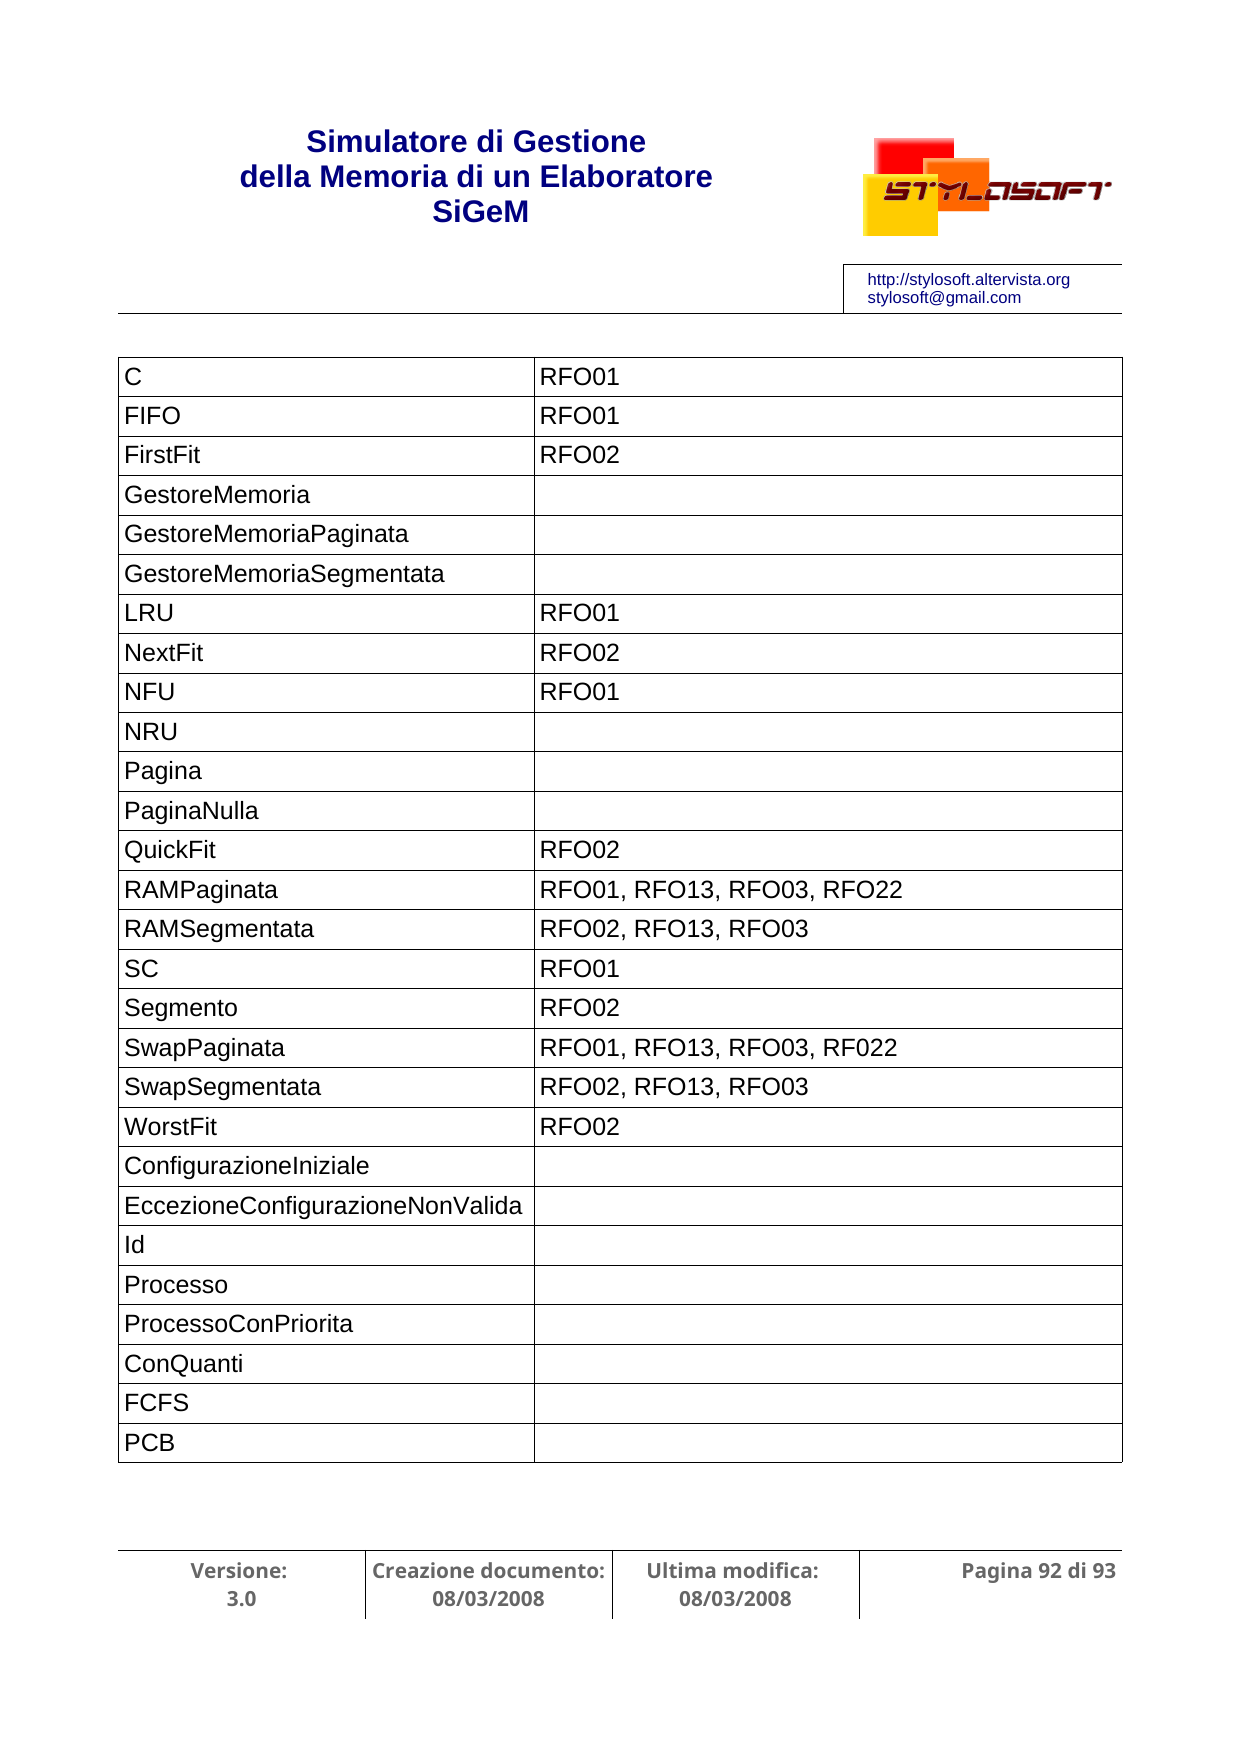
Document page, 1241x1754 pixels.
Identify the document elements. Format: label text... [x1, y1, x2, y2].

table_cell [535, 1305, 1122, 1343]
table_cell SC [119, 950, 534, 988]
table_cell RFO01, RFO13, RFO03, RF022 [535, 1029, 1122, 1067]
table_cell ConfigurazioneIniziale [119, 1147, 534, 1186]
table_cell PCB [119, 1424, 534, 1462]
table_cell NFU [119, 674, 534, 712]
table_cell RFO01 [535, 397, 1122, 436]
table_cell C [119, 358, 534, 396]
table_cell RFO02 [535, 989, 1122, 1028]
table_cell EccezioneConfigurazioneNonValida [119, 1187, 534, 1225]
table_cell SwapPaginata [119, 1029, 534, 1067]
table_cell RAMSegmentata [119, 910, 534, 949]
table_cell Pagina [119, 752, 534, 791]
table_cell [535, 1147, 1122, 1186]
table_cell NextFit [119, 634, 534, 672]
table_cell WorstFit [119, 1108, 534, 1146]
table_cell FCFS [119, 1384, 534, 1422]
table_cell [535, 1226, 1122, 1264]
table_cell RFO01, RFO13, RFO03, RFO22 [535, 871, 1122, 909]
table_cell RFO02 [535, 831, 1122, 870]
table_cell [535, 476, 1122, 514]
picture [848, 123, 1117, 247]
table_cell RFO01 [535, 950, 1122, 988]
table_cell RFO01 [535, 595, 1122, 633]
table_cell QuickFit [119, 831, 534, 870]
table_cell RFO02, RFO13, RFO03 [535, 910, 1122, 949]
table_cell GestoreMemoria [119, 476, 534, 514]
table_cell [535, 1187, 1122, 1225]
table_cell [535, 1384, 1122, 1422]
table_cell PaginaNulla [119, 792, 534, 830]
table_cell RFO02 [535, 1108, 1122, 1146]
table_cell [535, 1266, 1122, 1304]
table_cell [535, 516, 1122, 554]
table_cell GestoreMemoriaPaginata [119, 516, 534, 554]
table_cell ProcessoConPriorita [119, 1305, 534, 1343]
table_cell RFO02 [535, 437, 1122, 475]
table_cell Id [119, 1226, 534, 1264]
table_cell RFO01 [535, 674, 1122, 712]
table_cell FIFO [119, 397, 534, 436]
table_cell [535, 752, 1122, 791]
table_cell Processo [119, 1266, 534, 1304]
table_cell ConQuanti [119, 1345, 534, 1383]
table_cell [535, 1345, 1122, 1383]
table_cell RFO02, RFO13, RFO03 [535, 1068, 1122, 1107]
table_cell [535, 555, 1122, 593]
table_cell RFO02 [535, 634, 1122, 672]
table_cell Segmento [119, 989, 534, 1028]
table_cell [535, 792, 1122, 830]
table_cell NRU [119, 713, 534, 751]
table_cell [535, 713, 1122, 751]
table_cell [535, 1424, 1122, 1462]
table_cell FirstFit [119, 437, 534, 475]
table_cell RFO01 [535, 358, 1122, 396]
table_cell LRU [119, 595, 534, 633]
table_cell SwapSegmentata [119, 1068, 534, 1107]
table_cell GestoreMemoriaSegmentata [119, 555, 534, 593]
table_cell RAMPaginata [119, 871, 534, 909]
